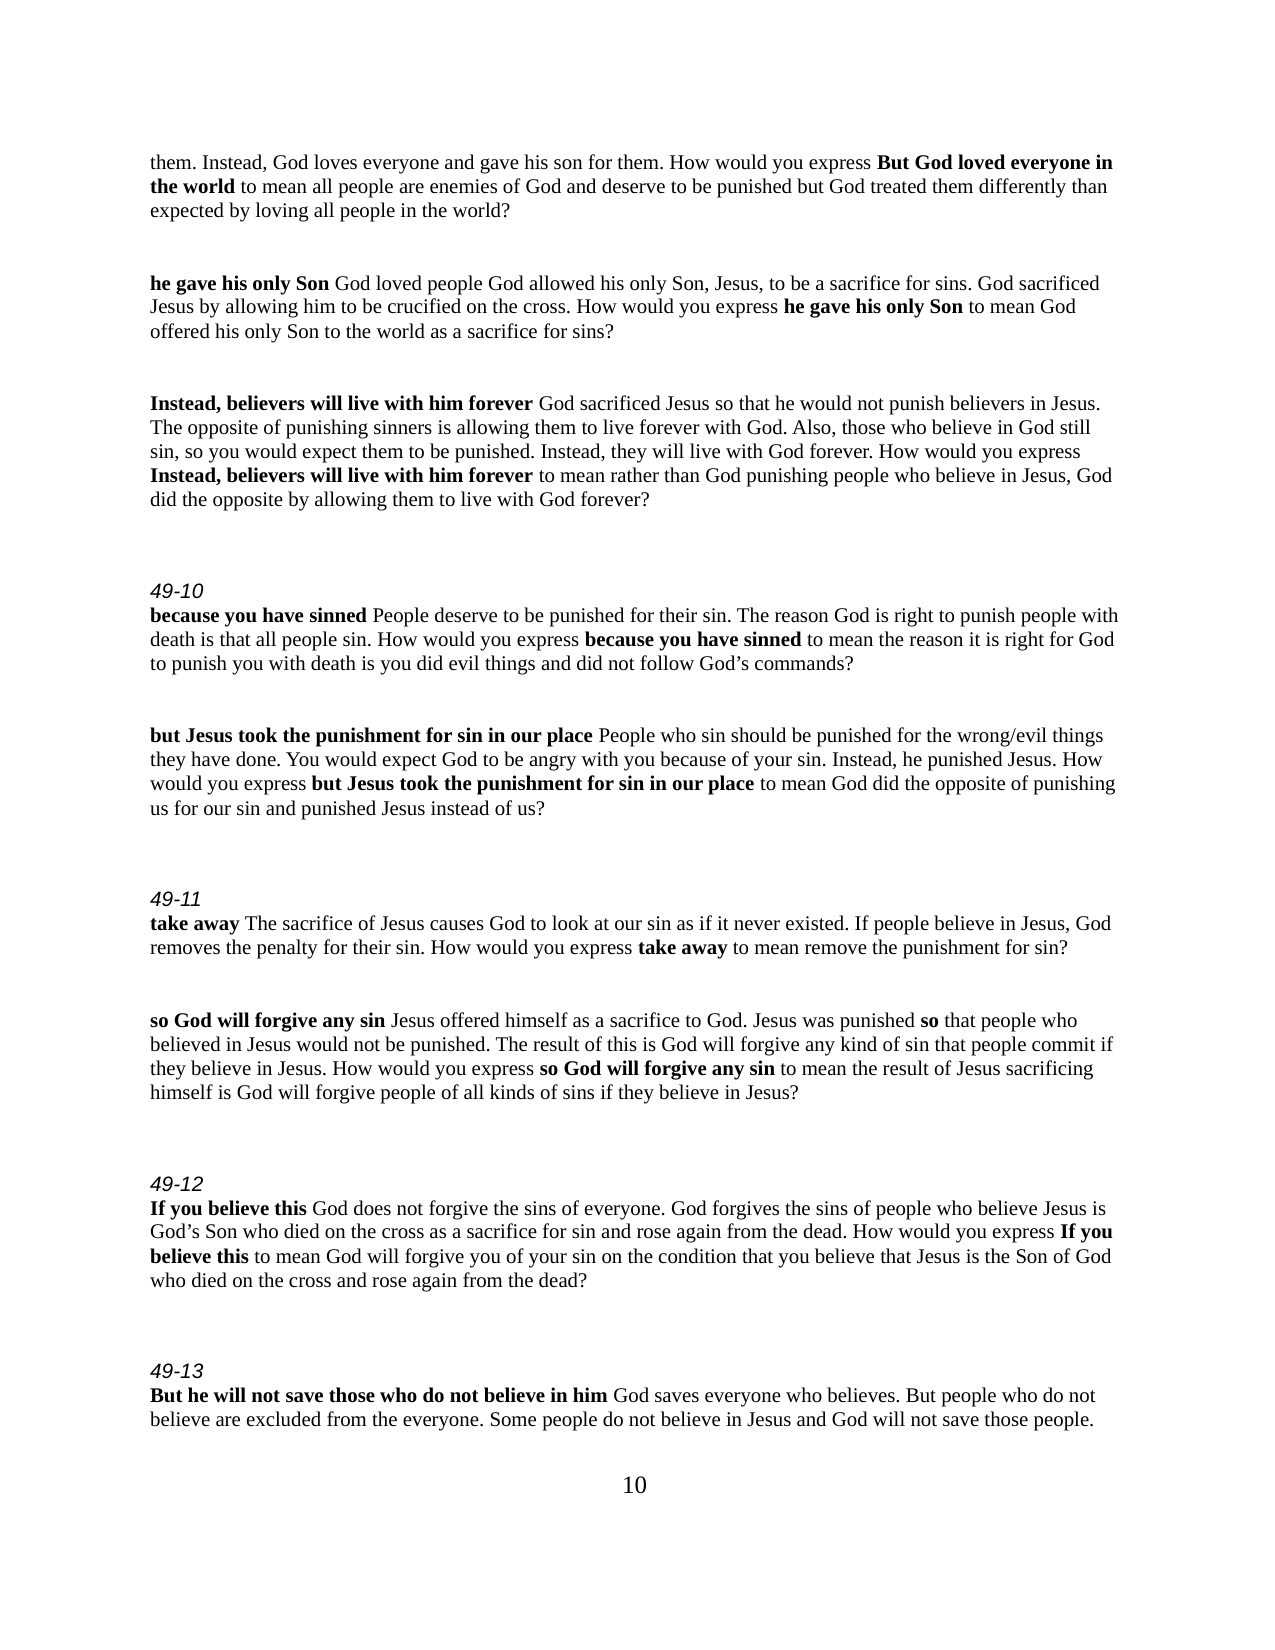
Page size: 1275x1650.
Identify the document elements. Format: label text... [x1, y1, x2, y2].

text If you believe this God does not forgive the sins of everyone. God forgives the sins of people who believe Jesus is God’s Son who died on the cross as a sacrifice for sin and rose again from the dead. How would you express If you believe this to mean God will forgive you of your sin on the condition that you believe that Jesus is the Son of God who died on the cross and rose again from the dead? [150, 1195, 1125, 1292]
text take away The sacrifice of Jesus causes God to look at our sin as if it never existed. If people believe in Jesus, God removes the penalty for their sin. How would you express take away to mean remove the punishment for sin? [150, 911, 1125, 959]
text because you have sinned People deserve to be punished for their sin. The reason God is right to punish people with death is that all people sin. How would you express because you have sinned to mean the reason it is right for God to punish you with death is you did evil things and did not follow God’s commands? [150, 603, 1125, 675]
subtitle 49-13 [150, 1359, 1125, 1383]
text he gave his only Son God loved people God allowed his only Son, Jesus, to be a sacrifice for sins. God sacrificed Jesus by allowing him to be crucified on the cross. How would you express he gave his only Son to mean God offered his only Son to the world as a sacrifice for sins? [150, 270, 1125, 343]
text Instead, believers will live with him forever God sacrificed Jesus so that he would not punish believers in Jesus. The opposite of punishing sinners is allowing them to live forever with God. Also, those who believe in God still sin, so you would expect them to be punished. Instead, they will live with God forever. How would you express Instead, believers will live with him forever to mean rather than God punishing people who believe in Jesus, God did the opposite by allowing them to live with God forever? [150, 391, 1125, 511]
text but Jesus took the punishment for sin in our place People who sin should be punished for the wrong/evil things they have done. You would expect God to be angry with you because of your sin. Instead, he punished Jesus. How would you express but Jesus took the punishment for sin in our place to mean God did the opposite of punishing us for our sin and punished Jesus instead of us? [150, 723, 1125, 819]
text so God will forgive any sin Jesus offered himself as a sacrifice to God. Jesus was punished so that people who believed in Jesus would not be punished. The result of this is God will forgive any kind of sin that people commit if they believe in Jesus. How would you express so God will forgive any sin to mean the result of Jesus sacrificing himself is God will forgive people of all kinds of sins if they believe in Jesus? [150, 1007, 1125, 1104]
subtitle 49-10 [150, 579, 1125, 603]
text But he will not save those who do not believe in him God saves everyone who believes. But people who do not believe are excluded from the everyone. Some people do not believe in Jesus and God will not save those people. [150, 1383, 1125, 1431]
subtitle 49-11 [150, 887, 1125, 911]
text them. Instead, God loves everyone and gave his son for them. How would you express But God loved everyone in the world to mean all people are enemies of God and deserve to be punished but God treated them differently than expected by loving all people in the world? [150, 150, 1125, 222]
subtitle 49-12 [150, 1171, 1125, 1195]
